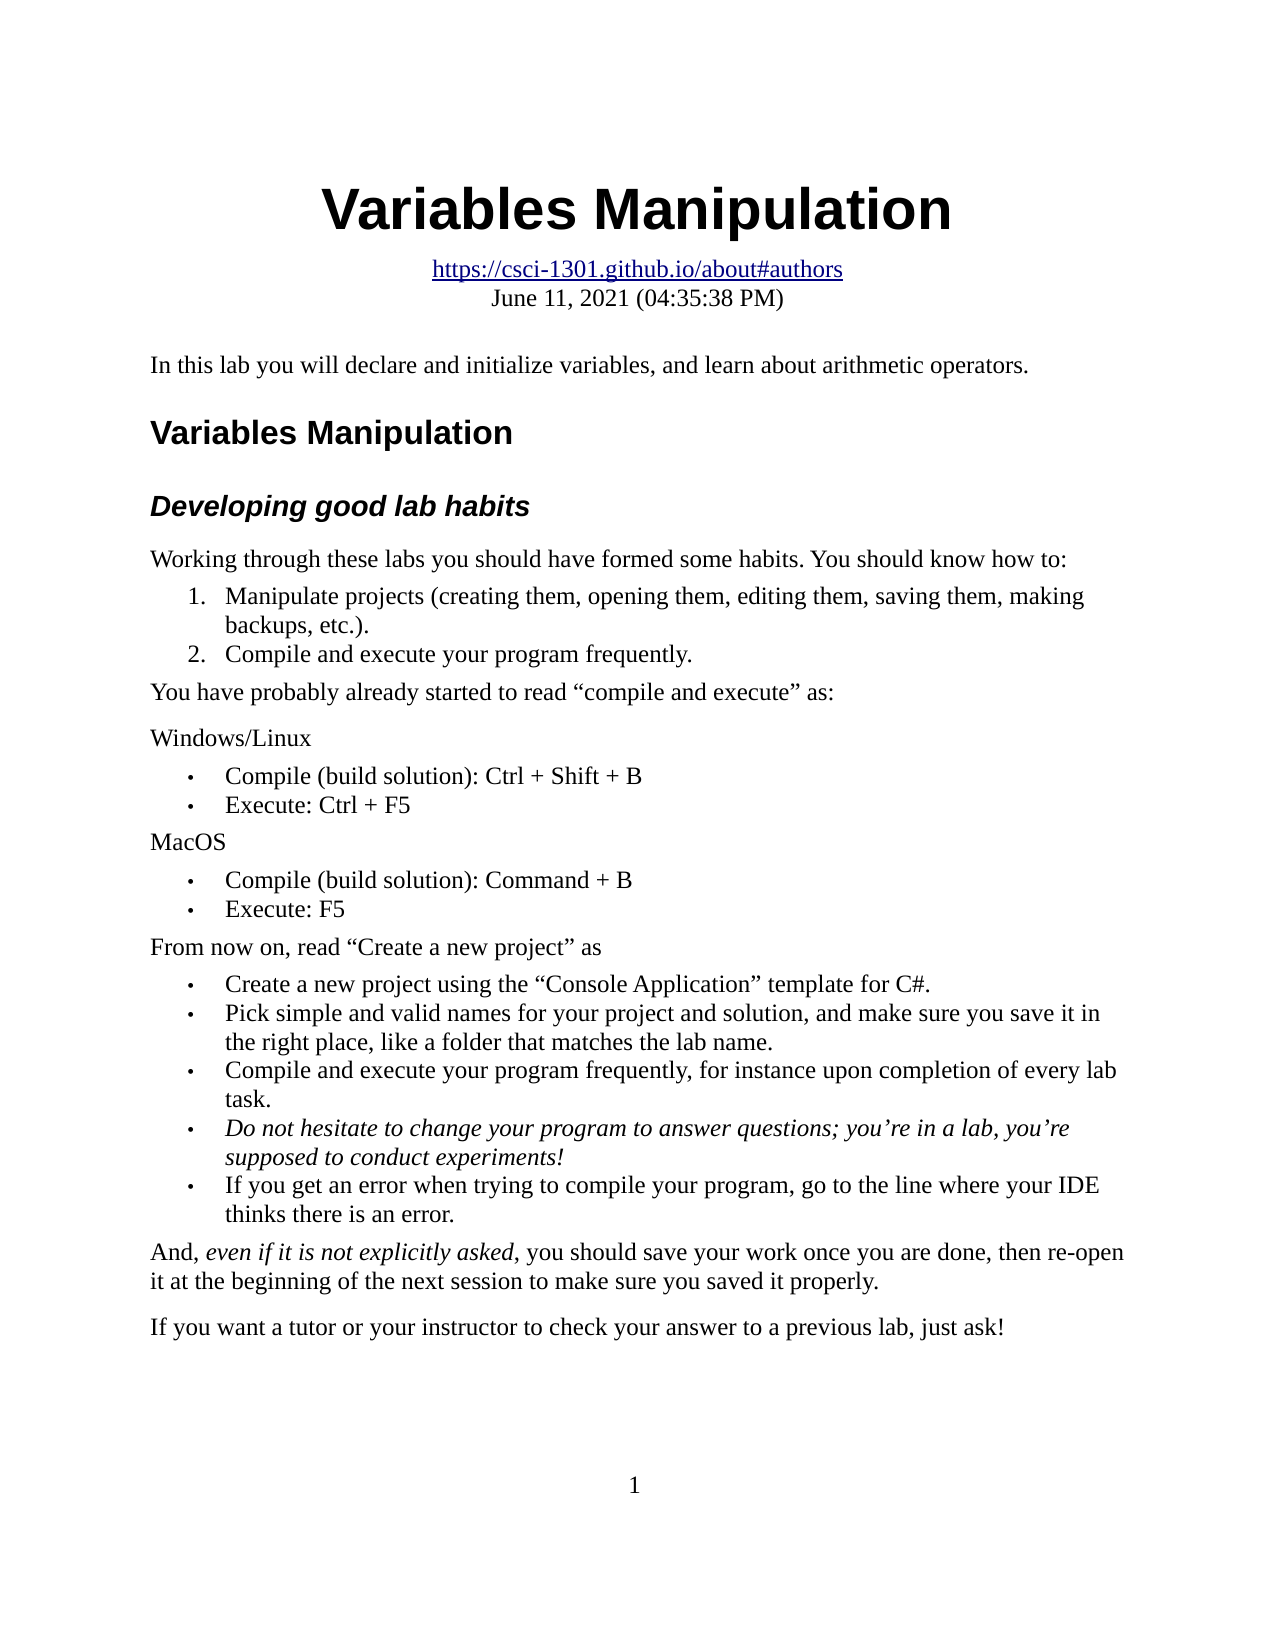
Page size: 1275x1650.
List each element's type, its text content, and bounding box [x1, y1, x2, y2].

list Do not hesitate to change your program to answer questions; you’re in a lab, you’re supposed to conduct experiments! [187, 1113, 1125, 1171]
list Execute: Ctrl + F5 [187, 790, 1125, 818]
text If you want a tutor or your instructor to check your answer to a previous lab, just ask! [150, 1312, 1125, 1341]
list Pick simple and valid names for your project and solution, and make sure you save it in the right place, like a folder that matches the lab name. [187, 998, 1125, 1056]
text MacOS [150, 827, 1125, 856]
text And, even if it is not explicitly asked, you should save your work once you are done, then re-open it at the beginning of the next session to make sure you saved it properly. [150, 1237, 1125, 1294]
list Execute: F5 [187, 894, 1125, 923]
text June 11, 2021 (04:35:38 PM) [150, 283, 1125, 312]
text Working through these labs you should have formed some habits. You should know how to: [150, 544, 1125, 572]
subtitle Developing good lab habits [150, 489, 1125, 522]
list Compile (build solution): Command + B [187, 865, 1125, 894]
text From now on, read “Create a new project” as [150, 932, 1125, 960]
text https://csci-1301.github.io/about#authors [150, 254, 1125, 283]
list Compile and execute your program frequently. [187, 639, 1125, 668]
list If you get an error when trying to compile your program, go to the line where your IDE thinks there is an error. [187, 1171, 1125, 1228]
list Compile and execute your program frequently, for instance upon completion of every lab task. [187, 1056, 1125, 1113]
title Variables Manipulation [150, 175, 1125, 242]
text Windows/Linux [150, 723, 1125, 752]
subtitle Variables Manipulation [150, 412, 1125, 451]
list Compile (build solution): Ctrl + Shift + B [187, 761, 1125, 790]
text In this lab you will declare and initialize variables, and learn about arithmetic operators. [150, 350, 1125, 378]
list Manipulate projects (creating them, opening them, editing them, saving them, making backups, etc.). [187, 581, 1125, 639]
list Create a new project using the “Console Application” template for C#. [187, 969, 1125, 998]
text You have probably already started to read “compile and execute” as: [150, 677, 1125, 705]
